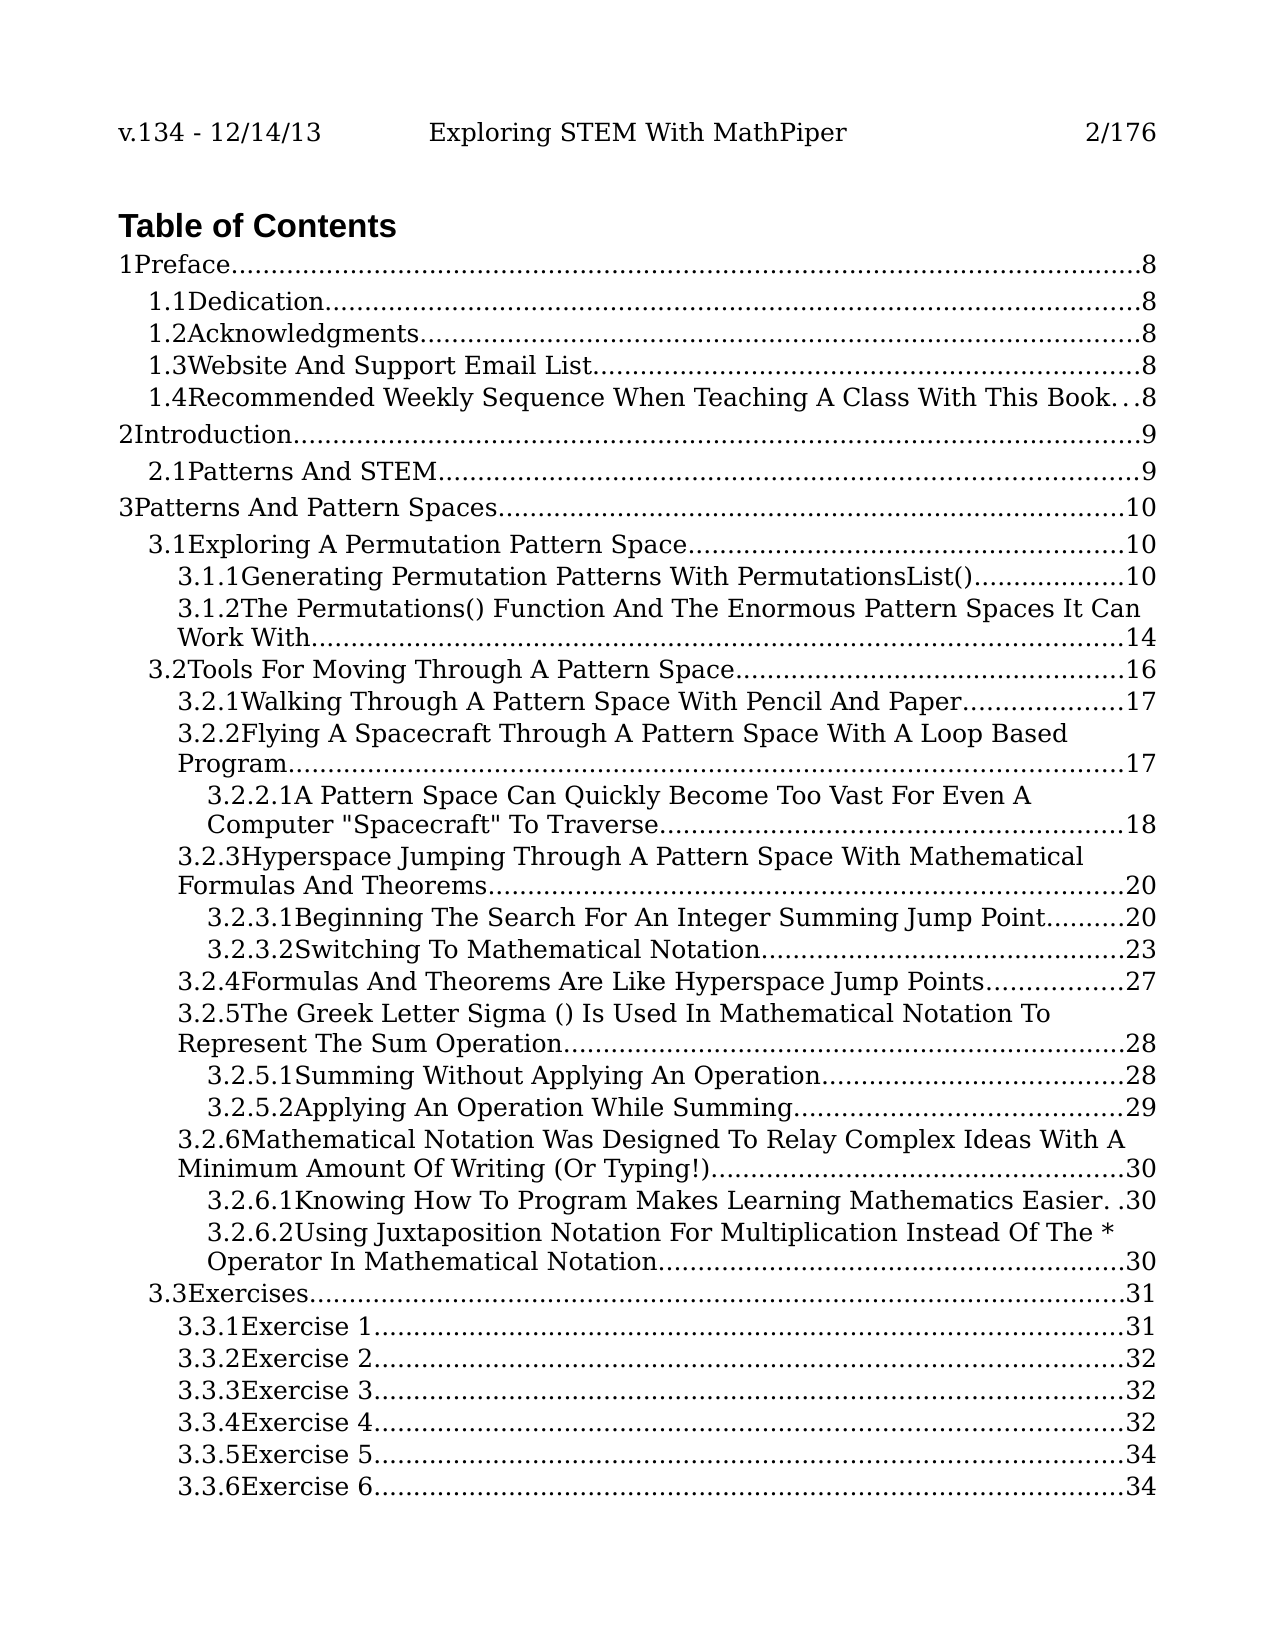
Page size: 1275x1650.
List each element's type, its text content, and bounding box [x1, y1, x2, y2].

text 1.2Acknowledgments 8 [148, 319, 1157, 348]
text 3.2.2Flying A Spacecraft Through A Pattern Space With A Loop Based Program 17 [177, 719, 1157, 778]
text 2.1Patterns And STEM 9 [148, 457, 1157, 486]
text 3.1Exploring A Permutation Pattern Space 10 [148, 530, 1157, 559]
text 3.3.4Exercise 4 32 [177, 1408, 1157, 1437]
text 3.2.3.1Beginning The Search For An Integer Summing Jump Point 20 [207, 903, 1157, 932]
text 3.3.5Exercise 5 34 [177, 1440, 1157, 1469]
text 3.2.3Hyperspace Jumping Through A Pattern Space With Mathematical Formulas And Theorems 20 [177, 842, 1157, 900]
text 3.2.4Formulas And Theorems Are Like Hyperspace Jump Points 27 [177, 967, 1157, 997]
text 3.2.6.2Using Juxtaposition Notation For Multiplication Instead Of The * Operator In Mathematical Notation 30 [207, 1218, 1157, 1277]
text 3.1.2The Permutations() Function And The Enormous Pattern Spaces It Can Work With 14 [177, 594, 1157, 652]
text 3Patterns And Pattern Spaces 10 [118, 493, 1157, 522]
text 3.2.5.1Summing Without Applying An Operation 28 [207, 1061, 1157, 1090]
text 1.3Website And Support Email List 8 [148, 351, 1157, 380]
text 1.1Dedication 8 [148, 287, 1157, 316]
text 3.2Tools For Moving Through A Pattern Space 16 [148, 655, 1157, 684]
text 3.2.6.1Knowing How To Program Makes Learning Mathematics Easier 30 [207, 1186, 1157, 1215]
text 3.3.2Exercise 2 32 [177, 1344, 1157, 1373]
text 3.1.1Generating Permutation Patterns With PermutationsList() 10 [177, 562, 1157, 591]
text 3.2.2.1A Pattern Space Can Quickly Become Too Vast For Even A Computer "Spacecraft" To Traverse 18 [207, 781, 1157, 839]
text 3.2.1Walking Through A Pattern Space With Pencil And Paper 17 [177, 687, 1157, 717]
subtitle Table of Contents [118, 206, 1157, 244]
text 1.4Recommended Weekly Sequence When Teaching A Class With This Book 8 [148, 383, 1157, 412]
text 3.3.6Exercise 6 34 [177, 1472, 1157, 1501]
text 2Introduction 9 [118, 420, 1157, 449]
text 3.2.5.2Applying An Operation While Summing 29 [207, 1093, 1157, 1122]
text 3.2.3.2Switching To Mathematical Notation 23 [207, 935, 1157, 964]
text 3.2.6Mathematical Notation Was Designed To Relay Complex Ideas With A Minimum Amount Of Writing (Or Typing!) 30 [177, 1125, 1157, 1183]
text 3.3.1Exercise 1 31 [177, 1312, 1157, 1341]
text 3.2.5The Greek Letter Sigma () Is Used In Mathematical Notation To Represent The Sum Operation 28 [177, 999, 1157, 1058]
text 1Preface 8 [118, 250, 1157, 279]
text 3.3.3Exercise 3 32 [177, 1376, 1157, 1405]
text 3.3Exercises 31 [148, 1279, 1157, 1309]
